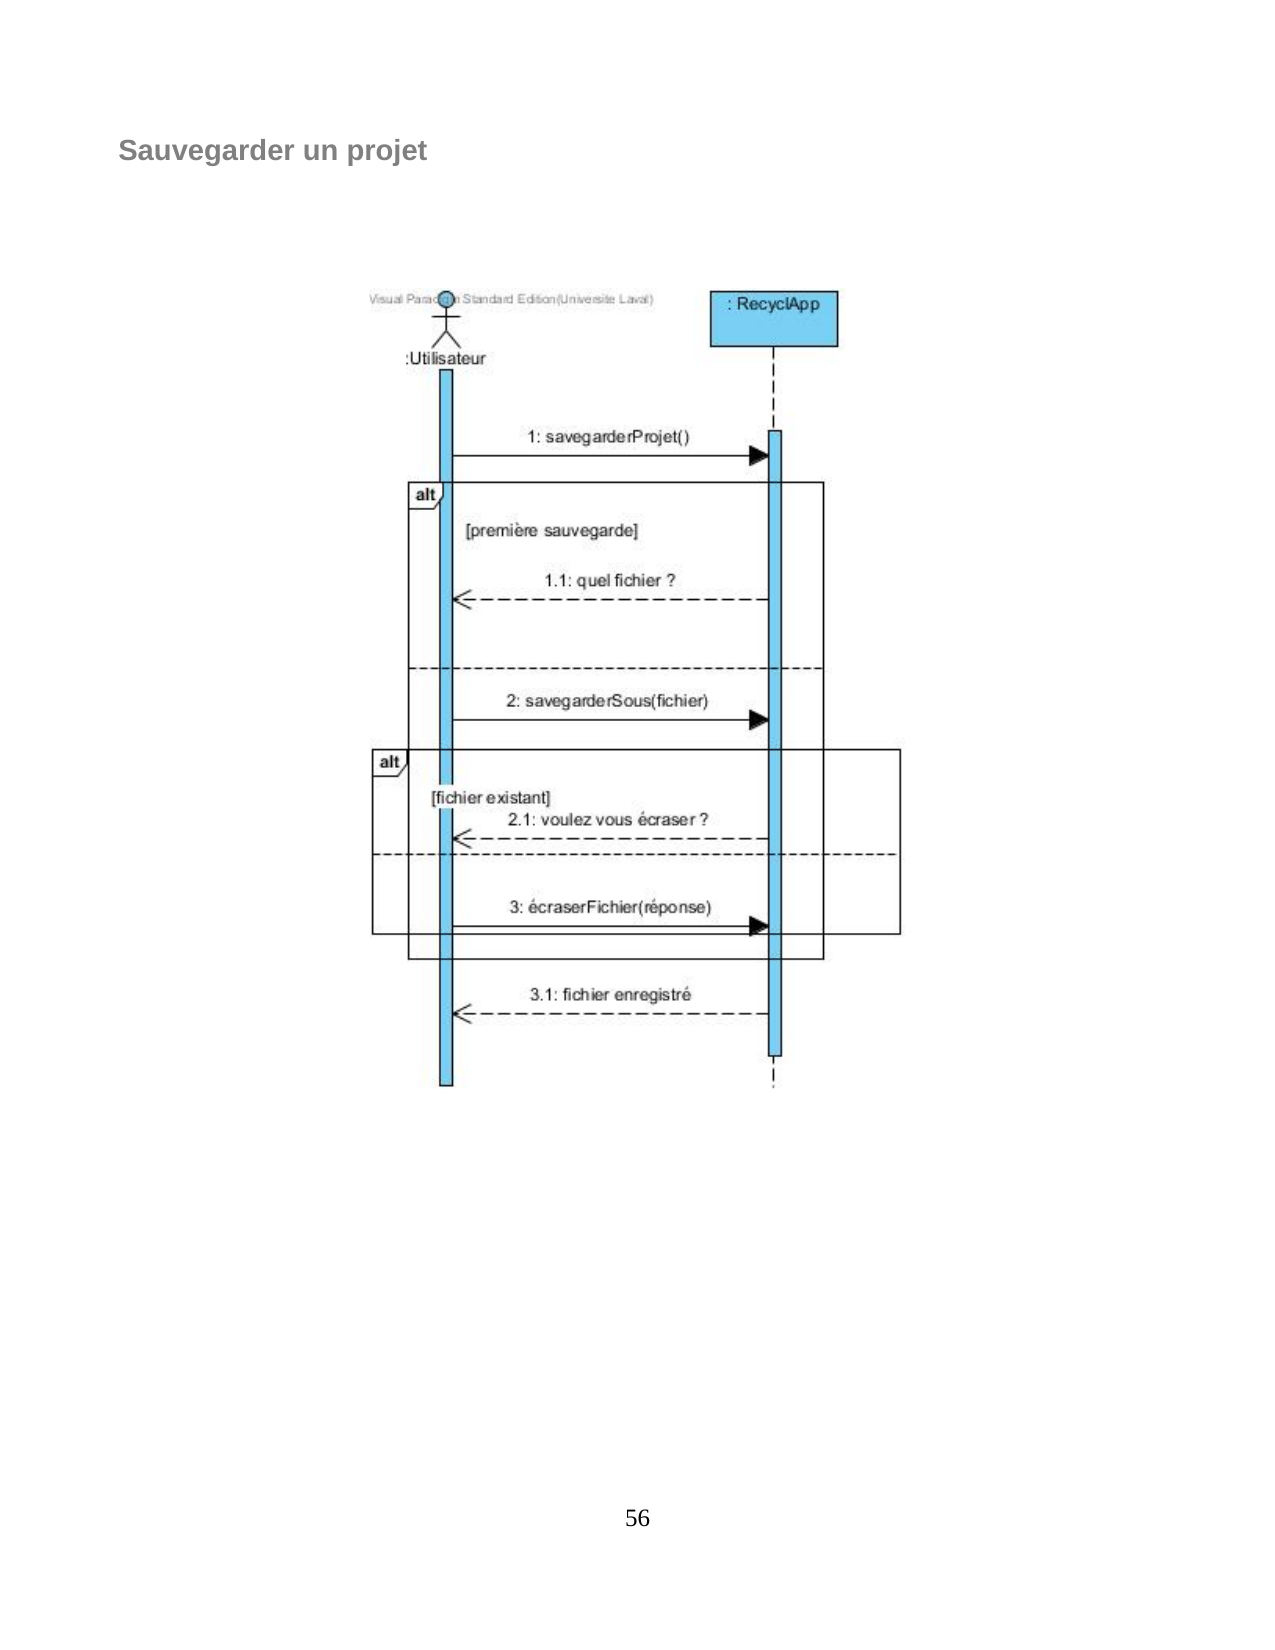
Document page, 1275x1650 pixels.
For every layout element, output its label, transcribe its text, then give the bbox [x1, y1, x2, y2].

subtitle Sauvegarder un projet [118, 133, 1157, 166]
picture [369, 288, 906, 1093]
